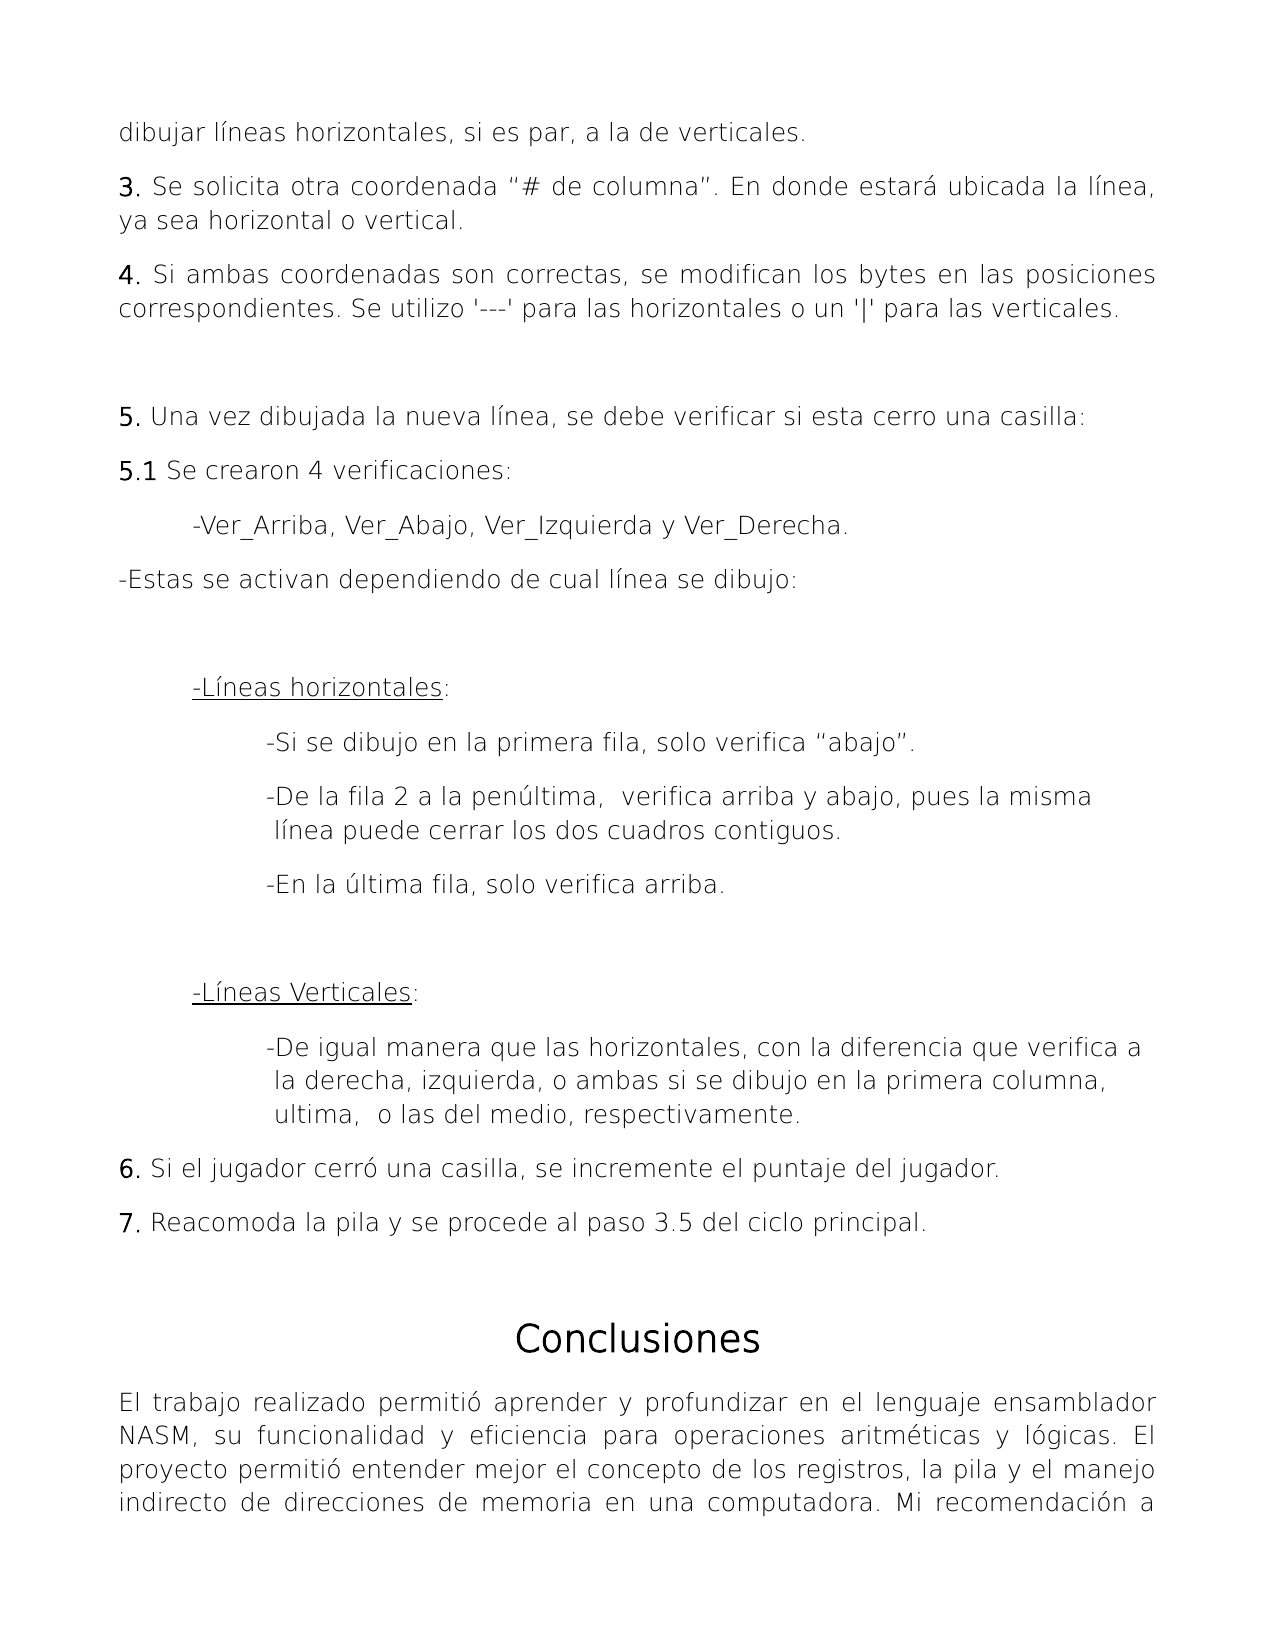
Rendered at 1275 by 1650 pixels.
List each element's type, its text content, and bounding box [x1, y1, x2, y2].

text -De la fila 2 a la penúltima, verifica arriba y abajo, pues la misma línea puede cerrar los dos cuadros contiguos. [118, 782, 1157, 845]
text El trabajo realizado permitió aprender y profundizar en el lenguaje ensamblador NASM, su funcionalidad y eficiencia para operaciones aritméticas y lógicas. El proyecto permitió entender mejor el concepto de los registros, la pila y el manejo indirecto de direcciones de memoria en una computadora. Mi recomendación a [118, 1388, 1157, 1518]
text -Si se dibujo en la primera fila, solo verifica “abajo”. [118, 728, 1157, 757]
text 7. Reacomoda la pila y se procede al paso 3.5 del ciclo principal. [118, 1209, 1157, 1238]
text -Ver_Arriba, Ver_Abajo, Ver_Izquierda y Ver_Derecha. [118, 511, 1157, 540]
text 6. Si el jugador cerró una casilla, se incremente el puntaje del jugador. [118, 1154, 1157, 1183]
text 4. Si ambas coordenadas son correctas, se modifican los bytes en las posiciones correspondientes. Se utilizo '---' para las horizontales o un '|' para las verticales. [118, 260, 1157, 323]
text -De igual manera que las horizontales, con la diferencia que verifica a la derecha, izquierda, o ambas si se dibujo en la primera columna, ultima, o las del medio, respectivamente. [118, 1033, 1157, 1129]
text dibujar líneas horizontales, si es par, a la de verticales. [118, 118, 1157, 147]
text 5. Una vez dibujada la nueva línea, se debe verificar si esta cerro una casilla: [118, 402, 1157, 431]
text -Estas se activan dependiendo de cual línea se dibujo: [118, 565, 1157, 594]
text -Líneas horizontales: [118, 673, 1157, 703]
text 5.1 Se crearon 4 verificaciones: [118, 457, 1157, 486]
text Conclusiones [118, 1317, 1157, 1361]
text -Líneas Verticales: [118, 978, 1157, 1008]
text 3. Se solicita otra coordenada “# de columna”. En donde estará ubicada la línea, ya sea horizontal o vertical. [118, 172, 1157, 235]
text -En la última fila, solo verifica arriba. [118, 870, 1157, 899]
